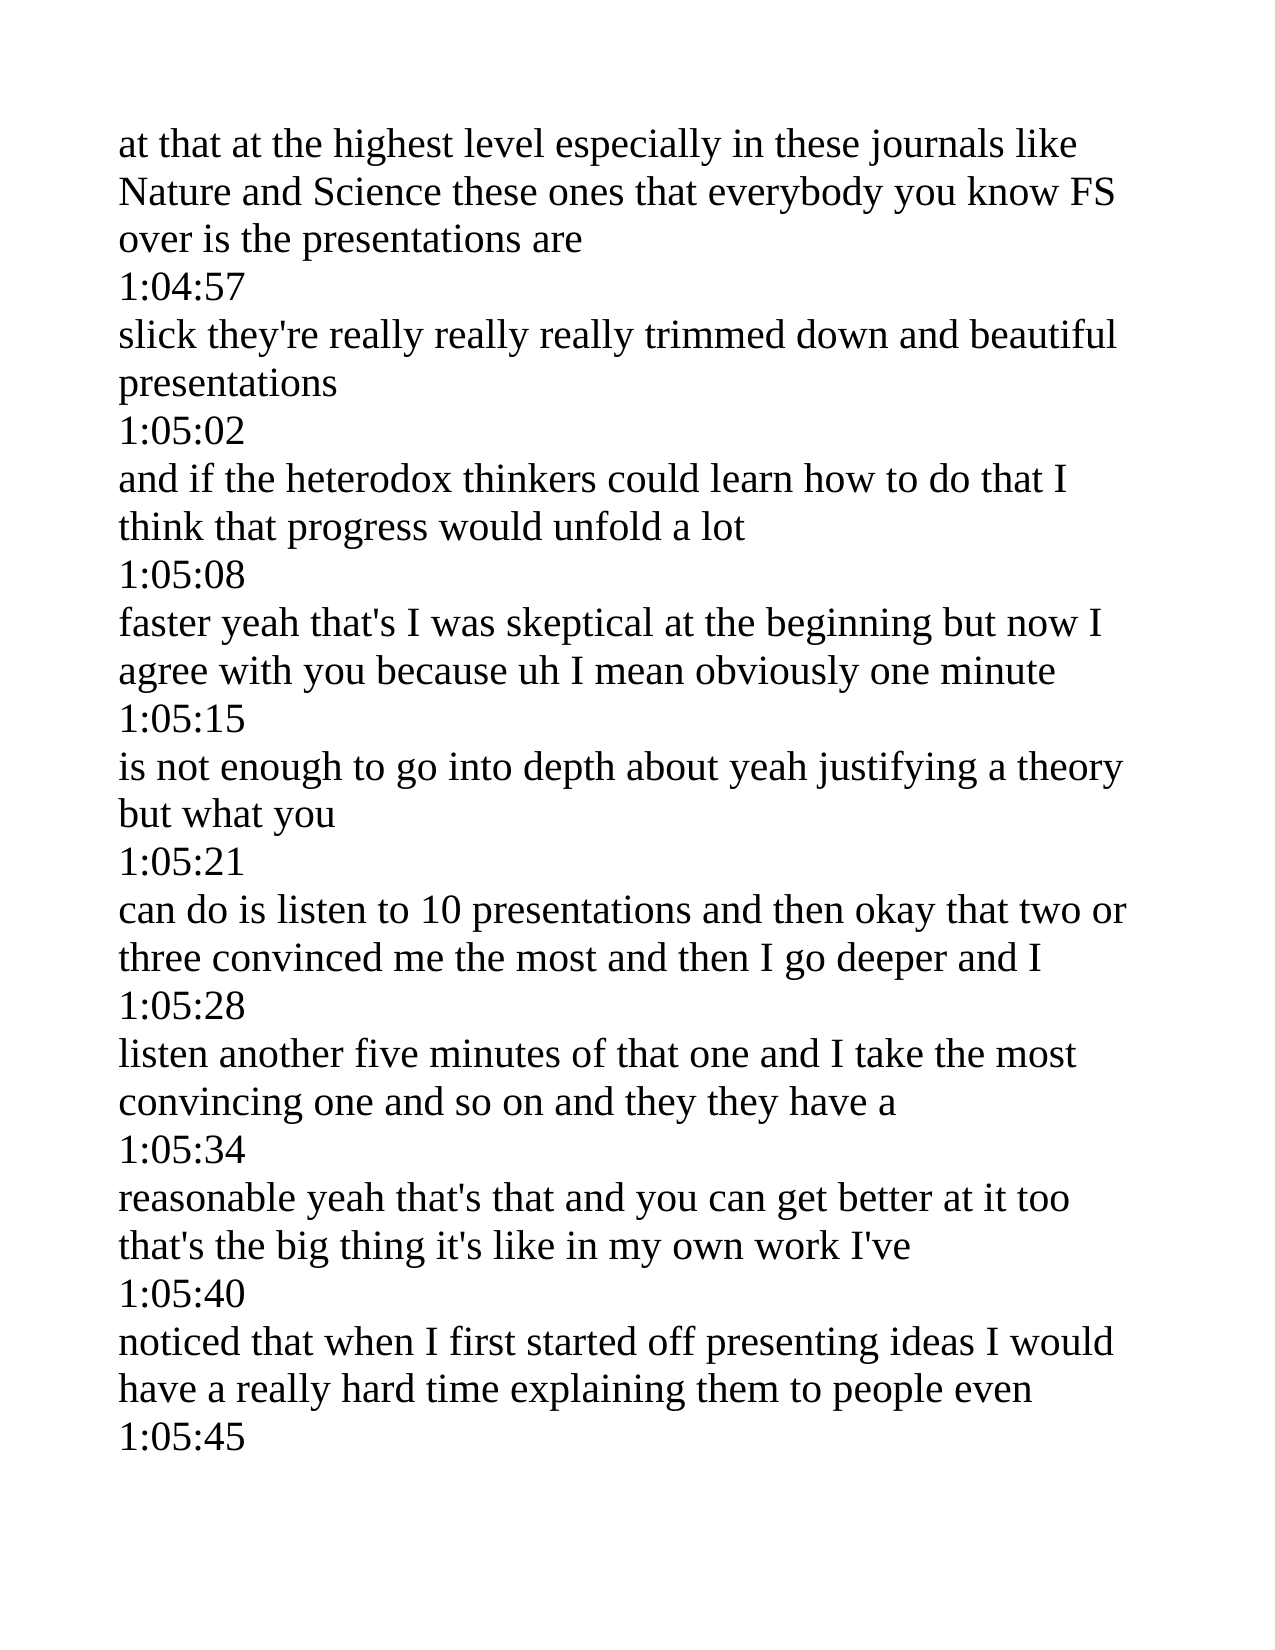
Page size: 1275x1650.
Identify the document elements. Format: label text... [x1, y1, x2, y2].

text 1:05:15 [118, 693, 1157, 741]
text 1:05:40 [118, 1268, 1157, 1316]
text can do is listen to 10 presentations and then okay that two or three convinced me the most and then I go deeper and I [118, 885, 1157, 981]
text 1:05:02 [118, 406, 1157, 453]
text 1:04:57 [118, 262, 1157, 310]
text faster yeah that's I was skeptical at the beginning but now I agree with you because uh I mean obviously one minute [118, 597, 1157, 693]
text slick they're really really really trimmed down and beautiful presentations [118, 310, 1157, 406]
text at that at the highest level especially in these journals like Nature and Science these ones that everybody you know FS over is the presentations are [118, 118, 1157, 262]
text and if the heterodox thinkers could learn how to do that I think that progress would unfold a lot [118, 453, 1157, 549]
text 1:05:21 [118, 837, 1157, 885]
text 1:05:34 [118, 1124, 1157, 1172]
text 1:05:45 [118, 1412, 1157, 1460]
text is not enough to go into depth about yeah justifying a theory but what you [118, 741, 1157, 837]
text reasonable yeah that's that and you can get better at it too that's the big thing it's like in my own work I've [118, 1172, 1157, 1268]
text 1:05:08 [118, 549, 1157, 597]
text 1:05:28 [118, 981, 1157, 1028]
text noticed that when I first started off presenting ideas I would have a really hard time explaining them to people even [118, 1316, 1157, 1412]
text listen another five minutes of that one and I take the most convincing one and so on and they they have a [118, 1028, 1157, 1124]
